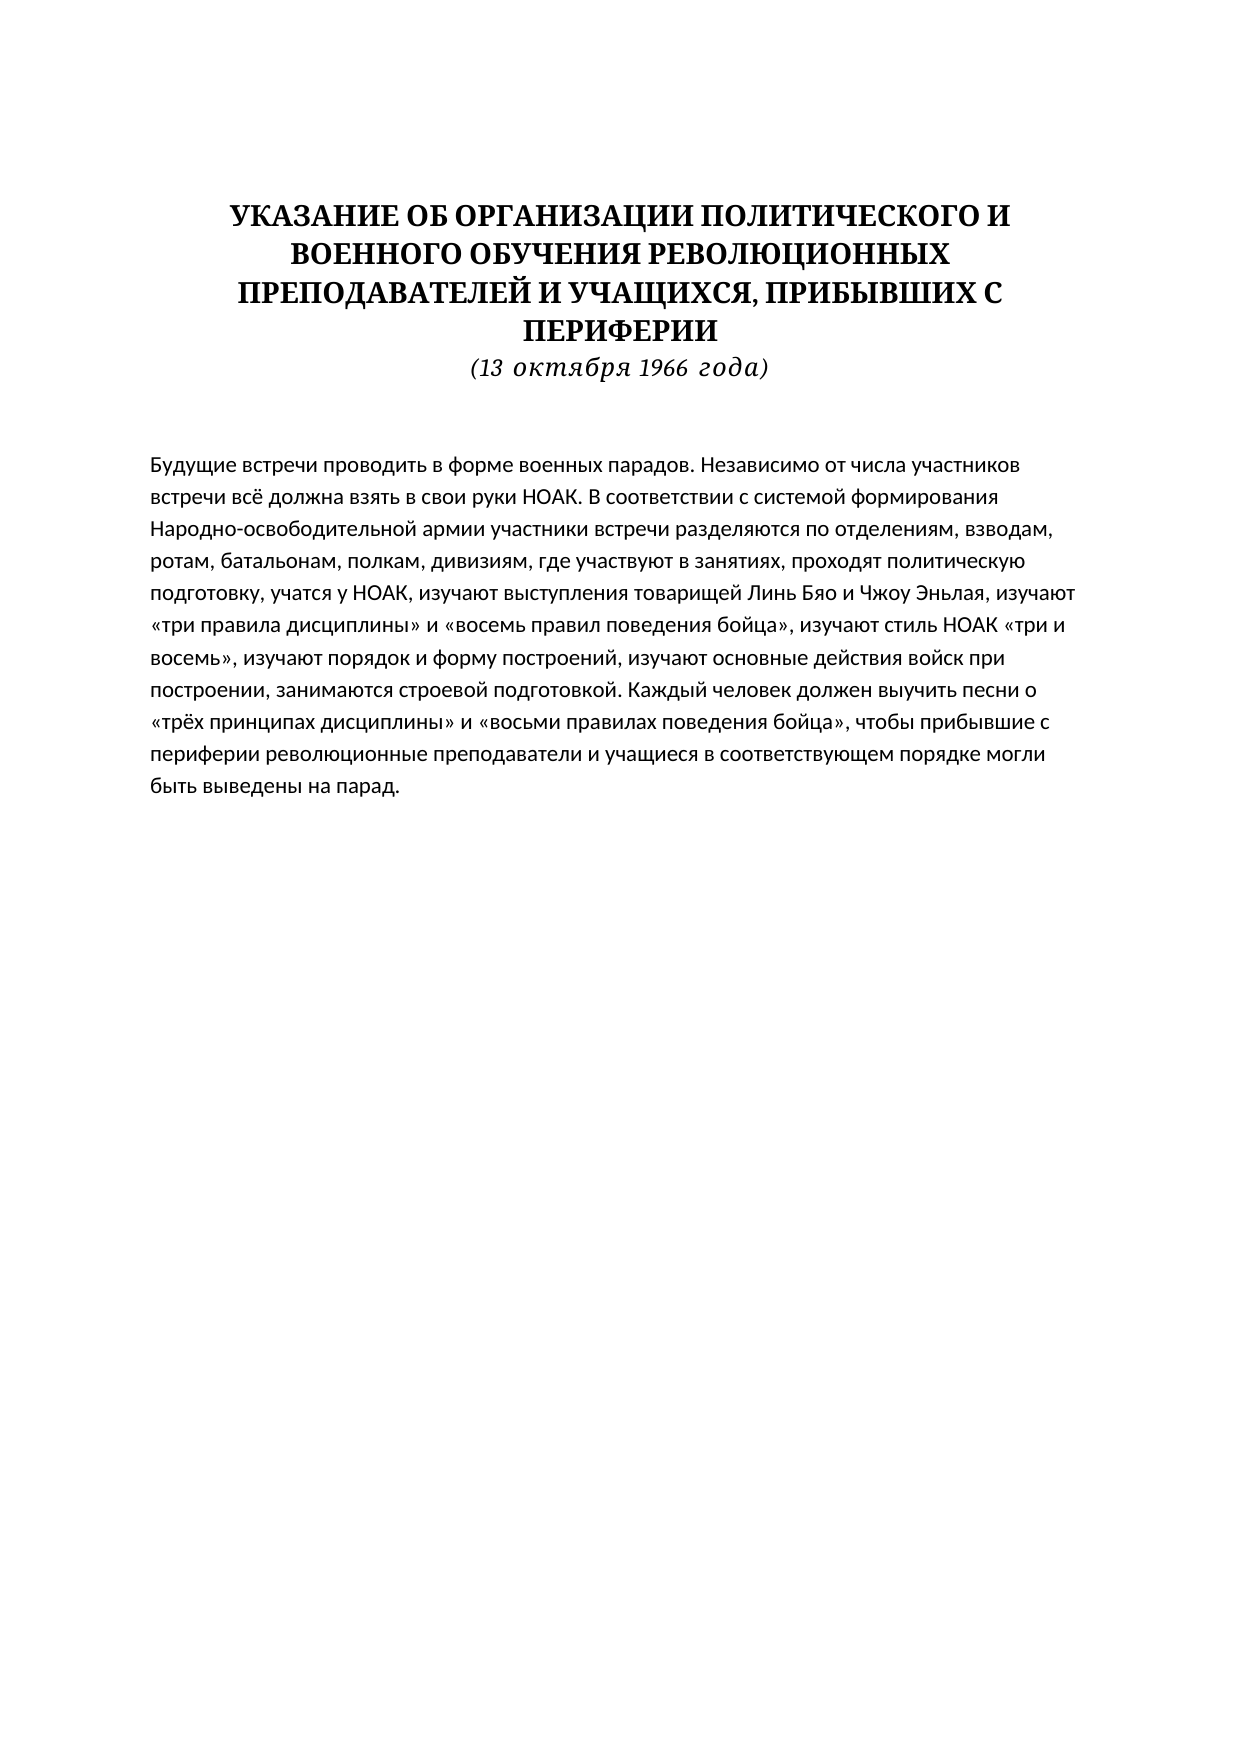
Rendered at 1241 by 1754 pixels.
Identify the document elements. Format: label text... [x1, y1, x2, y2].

subtitle Указание об организации политического и военного обучения революционных преподавателей и учащихся, прибывших с периферии [150, 200, 1091, 349]
text Будущие встречи проводить в форме военных парадов. Независимо от числа участников встречи всё должна взять в свои руки НОАК. В соответствии с системой формирования Народно-освободительной армии участники встречи разделяются по отделениям, взводам, ротам, батальонам, полкам, дивизиям, где участвуют в занятиях, проходят политическую подготовку, учатся у НОАК, изучают выступления товарищей Линь Бяо и Чжоу Эньлая, изучают «три правила дисциплины» и «восемь правил поведения бойца», изучают стиль НОАК «три и восемь», изучают порядок и форму построений, изучают основные действия войск при построении, занимаются строевой подготовкой. Каждый человек должен выучить песни о «трёх принципах дисциплины» и «восьми правилах поведения бойца», чтобы прибывшие с периферии революционные преподаватели и учащиеся в соответствующем порядке могли быть выведены на парад. [150, 450, 1091, 799]
text (13 октября 1966 года) [150, 354, 1091, 383]
